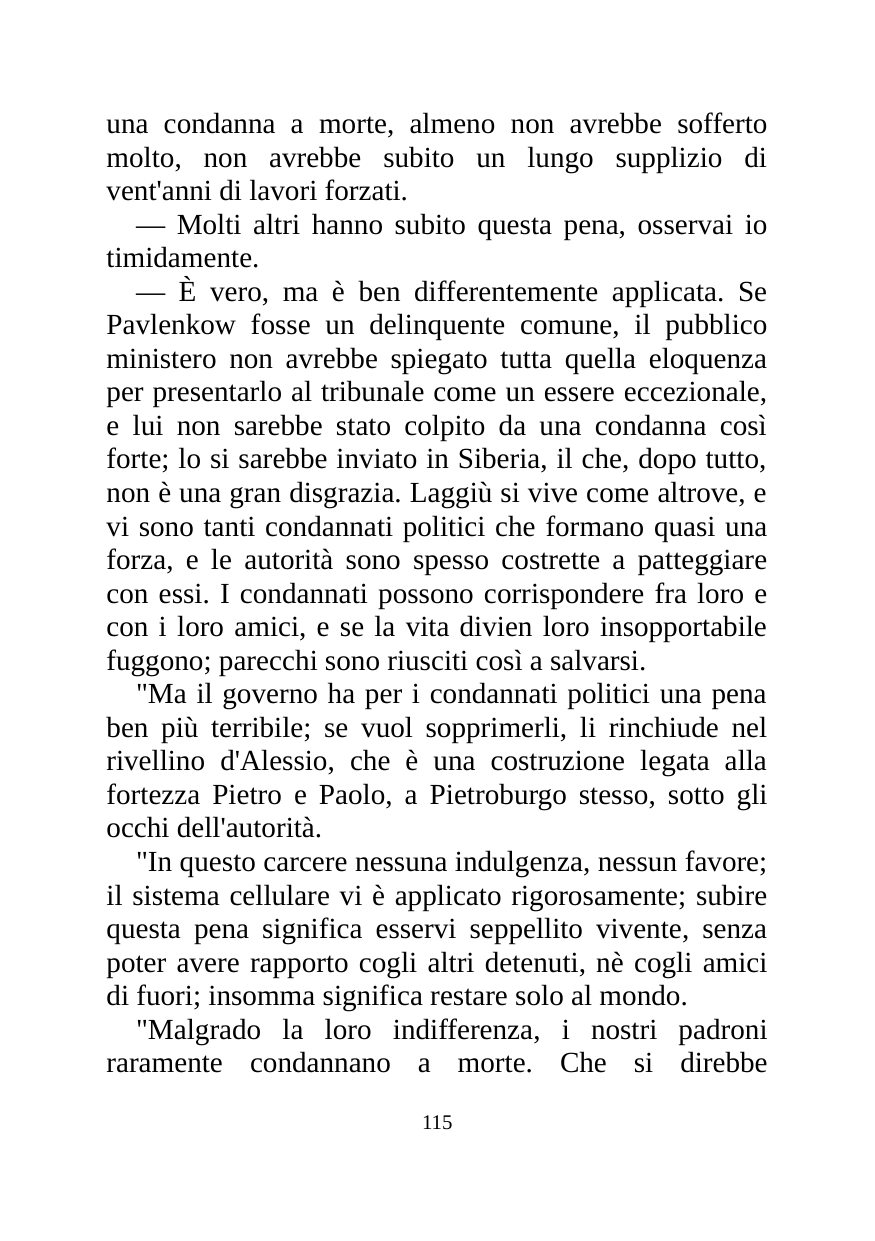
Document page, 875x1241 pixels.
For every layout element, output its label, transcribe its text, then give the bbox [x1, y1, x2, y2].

text — È vero, ma è ben differentemente applicata. Se Pavlenkow fosse un delinquente comune, il pubblico ministero non avrebbe spiegato tutta quella eloquenza per presentarlo al tribunale come un essere eccezionale, e lui non sarebbe stato colpito da una condanna così forte; lo si sarebbe inviato in Siberia, il che, dopo tutto, non è una gran disgrazia. Laggiù si vive come altrove, e vi sono tanti condannati politici che formano quasi una forza, e le autorità sono spesso costrette a patteggiare con essi. I condannati possono corrispondere fra loro e con i loro amici, e se la vita divien loro insopportabile fuggono; parecchi sono riusciti così a salvarsi. [106, 274, 768, 676]
text "In questo carcere nessuna indulgenza, nessun favore; il sistema cellulare vi è applicato rigorosamente; subire questa pena significa esservi seppellito vivente, senza poter avere rapporto cogli altri detenuti, nè cogli amici di fuori; insomma significa restare solo al mondo. [106, 844, 768, 1012]
text — Molti altri hanno subito questa pena, osservai io timidamente. [106, 207, 768, 274]
text una condanna a morte, almeno non avrebbe sofferto molto, non avrebbe subito un lungo supplizio di vent'anni di lavori forzati. [106, 106, 768, 207]
text "Malgrado la loro indifferenza, i nostri padroni raramente condannano a morte. Che si direbbe [106, 1012, 768, 1079]
text "Ma il governo ha per i condannati politici una pena ben più terribile; se vuol sopprimerli, li rinchiude nel rivellino d'Alessio, che è una costruzione legata alla fortezza Pietro e Paolo, a Pietroburgo stesso, sotto gli occhi dell'autorità. [106, 676, 768, 844]
